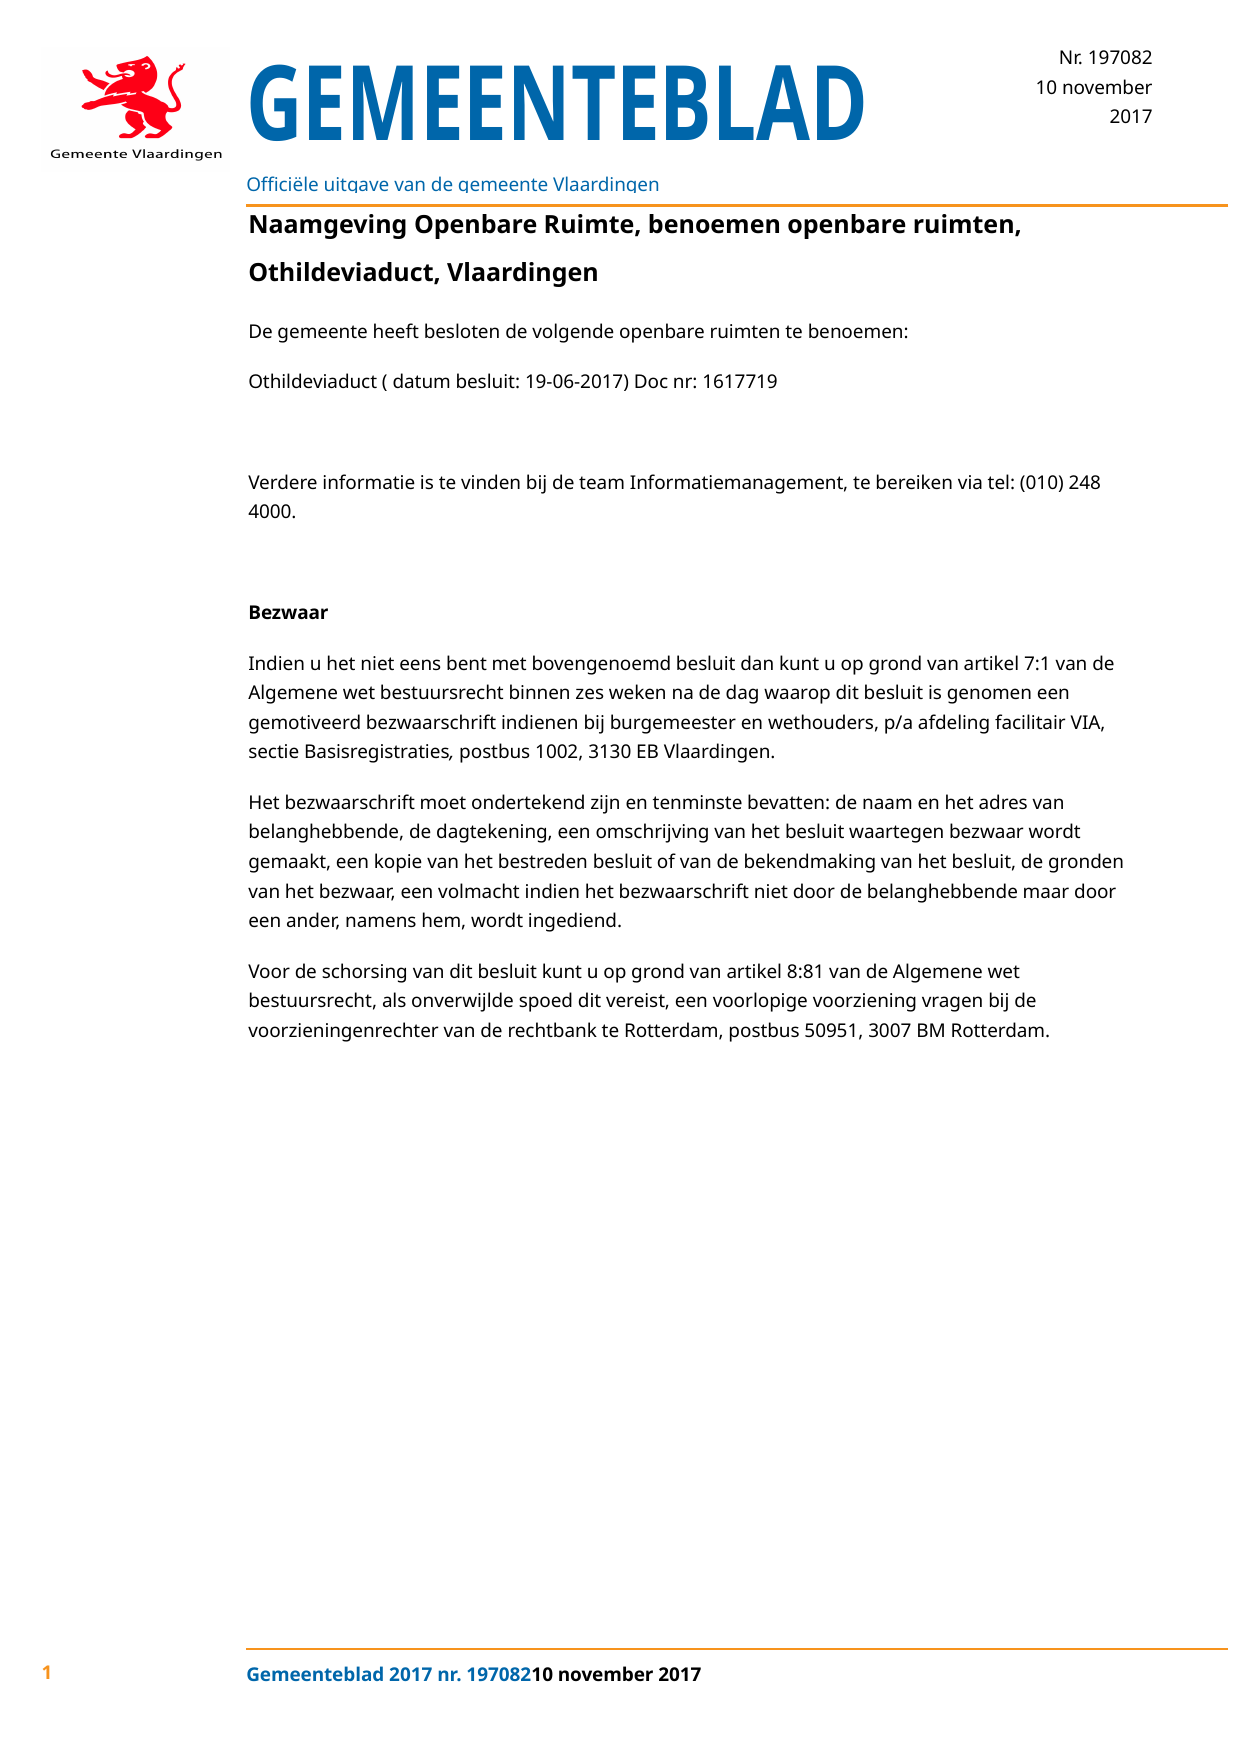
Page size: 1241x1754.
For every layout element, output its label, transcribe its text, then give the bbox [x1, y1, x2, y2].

text Indien u het niet eens bent met bovengenoemd besluit dan kunt u op grond van artikel 7:1 van de Algemene wet bestuursrecht binnen zes weken na de dag waarop dit besluit is genomen een gemotiveerd bezwaarschrift indienen bij burgemeester en wethouders, p/a afdeling facilitair VIA, sectie Basisregistraties, postbus 1002, 3130 EB Vlaardingen. [248, 650, 1152, 764]
text Voor de schorsing van dit besluit kunt u op grond van artikel 8:81 van de Algemene wet bestuursrecht, als onverwijlde spoed dit vereist, een voorlopige voorziening vragen bij de voorzieningenrechter van de rechtbank te Rotterdam, postbus 50951, 3007 BM Rotterdam. [248, 958, 1152, 1043]
picture [41, 47, 231, 172]
text Bezwaar [248, 599, 1152, 625]
text Verdere informatie is te vinden bij de team Informatiemanagement, te bereiken via tel: (010) 248 4000. [248, 469, 1152, 524]
text Naamgeving Openbare Ruimte, benoemen openbare ruimten, Othildeviaduct, Vlaardingen [248, 207, 1152, 288]
text Othildeviaduct ( datum besluit: 19-06-2017) Doc nr: 1617719 [248, 368, 1152, 394]
text De gemeente heeft besloten de volgende openbare ruimten te benoemen: [248, 318, 1152, 344]
text Het bezwaarschrift moet ondertekend zijn en tenminste bevatten: de naam en het adres van belanghebbende, de dagtekening, een omschrijving van het besluit waartegen bezwaar wordt gemaakt, een kopie van het bestreden besluit of van de bekendmaking van het besluit, de gronden van het bezwaar, een volmacht indien het bezwaarschrift niet door de belanghebbende maar door een ander, namens hem, wordt ingediend. [248, 789, 1152, 933]
